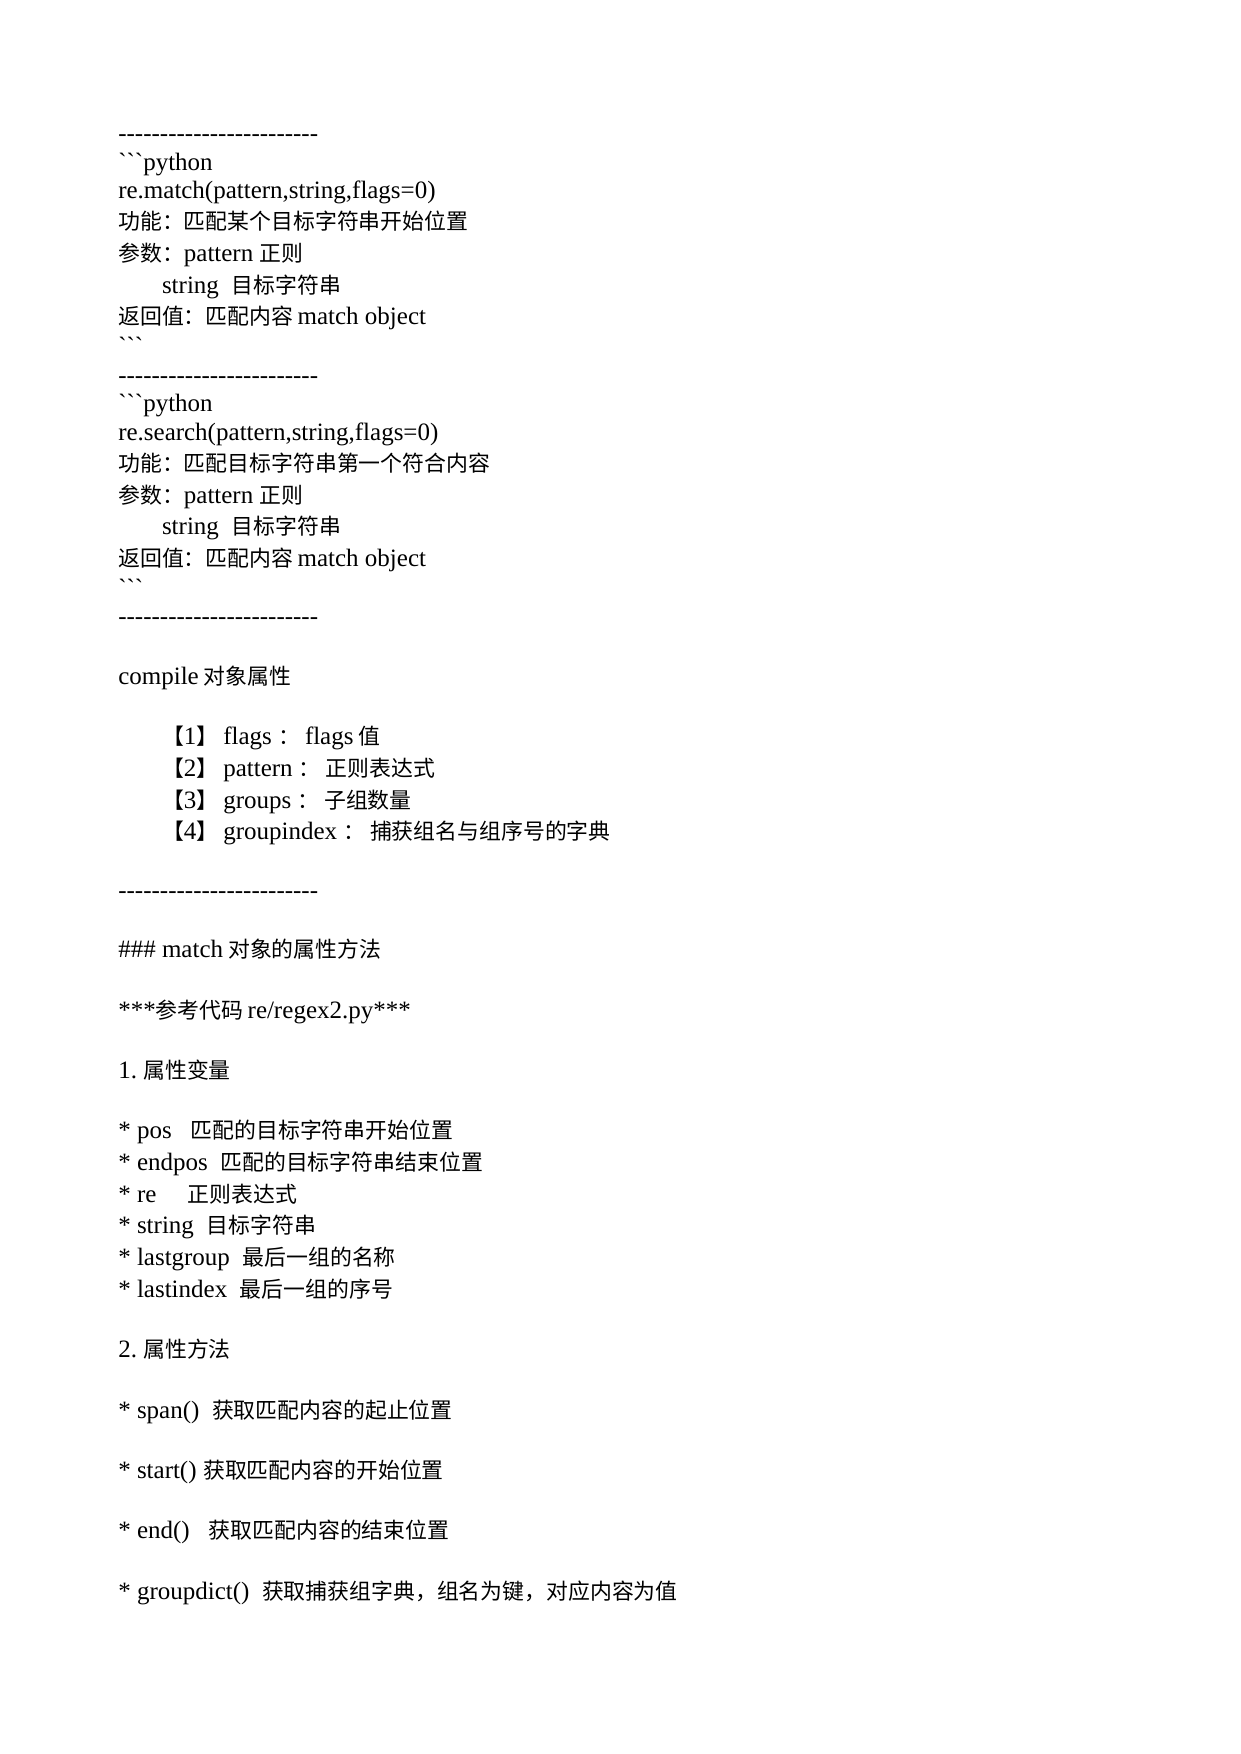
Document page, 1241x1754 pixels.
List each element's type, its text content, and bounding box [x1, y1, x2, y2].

text 功能：匹配某个目标字符串开始位置 [118, 204, 1122, 236]
text 功能：匹配目标字符串第一个符合内容 [118, 446, 1122, 478]
text * span() 获取匹配内容的起止位置 [118, 1393, 1122, 1424]
text ***参考代码re/regex2.py*** [118, 993, 1122, 1024]
text ``` [118, 573, 1122, 601]
text 1. 属性变量 [118, 1053, 1122, 1085]
text ------------------------ [118, 875, 1122, 903]
text compile对象属性 [118, 659, 1122, 691]
text re.match(pattern,string,flags=0) [118, 176, 1122, 204]
text 【1】 flags ： flags值 [118, 719, 1122, 751]
text * start() 获取匹配内容的开始位置 [118, 1453, 1122, 1485]
text 返回值：匹配内容match object [118, 299, 1122, 331]
text ------------------------ [118, 360, 1122, 388]
text * lastindex 最后一组的序号 [118, 1272, 1122, 1303]
text ``` [118, 331, 1122, 360]
text * lastgroup 最后一组的名称 [118, 1240, 1122, 1272]
text 【2】 pattern ： 正则表达式 [118, 751, 1122, 783]
text string 目标字符串 [118, 509, 1122, 541]
text 参数：pattern 正则 [118, 478, 1122, 509]
text 2. 属性方法 [118, 1332, 1122, 1364]
text 返回值：匹配内容match object [118, 541, 1122, 573]
text 【4】 groupindex ： 捕获组名与组序号的字典 [118, 814, 1122, 846]
text 参数：pattern 正则 [118, 236, 1122, 268]
text * pos 匹配的目标字符串开始位置 [118, 1113, 1122, 1145]
text ```python [118, 388, 1122, 417]
text ### match对象的属性方法 [118, 932, 1122, 964]
text string 目标字符串 [118, 268, 1122, 299]
text * endpos 匹配的目标字符串结束位置 [118, 1145, 1122, 1177]
text * groupdict() 获取捕获组字典，组名为键，对应内容为值 [118, 1574, 1122, 1606]
text ```python [118, 147, 1122, 176]
text ------------------------ [118, 601, 1122, 630]
text * re 正则表达式 [118, 1177, 1122, 1208]
text re.search(pattern,string,flags=0) [118, 417, 1122, 446]
text 【3】 groups ： 子组数量 [118, 783, 1122, 814]
text * string 目标字符串 [118, 1208, 1122, 1240]
text * end() 获取匹配内容的结束位置 [118, 1513, 1122, 1545]
text ------------------------ [118, 118, 1122, 147]
